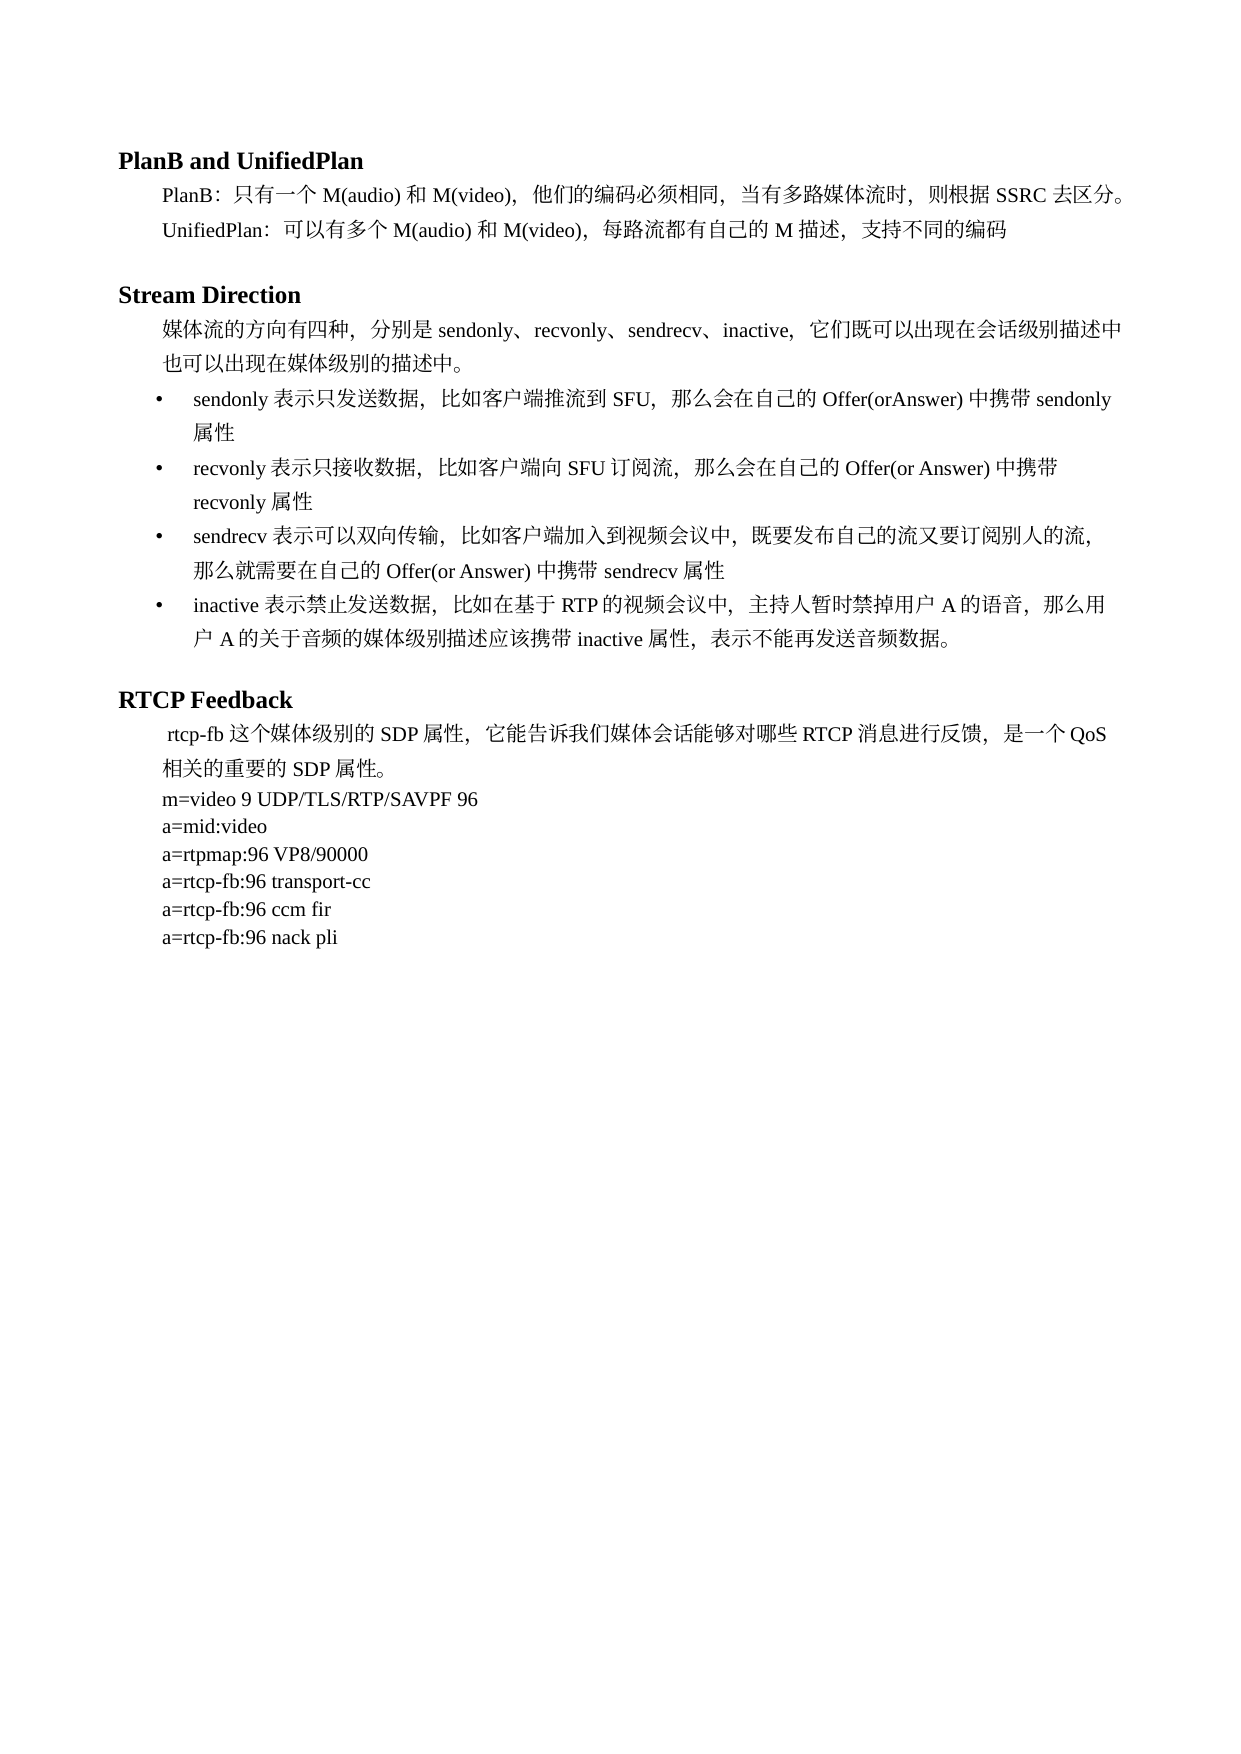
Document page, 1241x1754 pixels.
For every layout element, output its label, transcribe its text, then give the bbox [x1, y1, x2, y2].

list sendrecv 表示可以双向传输，⽐如客户端加⼊到视频会议中，既要发布⾃⼰的流⼜要订阅别⼈的流，那么就需要在⾃⼰的 Offer(or Answer) 中携带 sendrecv 属性 [156, 520, 1122, 584]
text PlanB：只有⼀个 M(audio) 和 M(video)，他们的编码必须相同，当有多路媒体流时，则根据 SSRC 去区分。 [118, 179, 1122, 209]
text 媒体流的⽅向有四种，分别是 sendonly、recvonly、sendrecv、inactive，它们既可以出现在会话级别描述中 也可以出现在媒体级别的描述中。 [118, 313, 1122, 378]
list inactive 表示禁⽌发送数据，⽐如在基于 RTP 的视频会议中，主持⼈暂时禁掉⽤户 A 的语⾳，那么⽤户 A 的关于⾳频的媒体级别描述应该携带 inactive 属性，表示不能再发送⾳频数据。 [156, 588, 1122, 653]
text a=mid:video [118, 814, 1122, 838]
text a=rtcp-fb:96 ccm fir [118, 897, 1122, 921]
list sendonly 表示只发送数据，⽐如客户端推流到 SFU，那么会在⾃⼰的 Offer(orAnswer) 中携带 sendonly 属性 [156, 382, 1122, 447]
text PlanB and UnifiedPlan [118, 146, 1122, 174]
text a=rtpmap:96 VP8/90000 [118, 842, 1122, 866]
text m=video 9 UDP/TLS/RTP/SAVPF 96 [118, 787, 1122, 811]
text UnifiedPlan：可以有多个 M(audio) 和 M(video)，每路流都有⾃⼰的 M 描述，支持不同的编码 [118, 213, 1122, 243]
text rtcp-fb 这个媒体级别的 SDP 属性，它能告诉我们媒体会话能够对哪些RTCP 消息进⾏反馈，是⼀个QoS 相关的重要的 SDP 属性。 [118, 718, 1122, 782]
list recvonly表示只接收数据，⽐如客户端向 SFU 订阅流，那么会在⾃⼰的 Offer(or Answer) 中携带 recvonly 属性 [156, 451, 1122, 515]
text a=rtcp-fb:96 nack pli [118, 925, 1122, 949]
text Stream Direction [118, 281, 1122, 309]
text a=rtcp-fb:96 transport-cc [118, 869, 1122, 893]
text RTCP Feedback [118, 685, 1122, 714]
